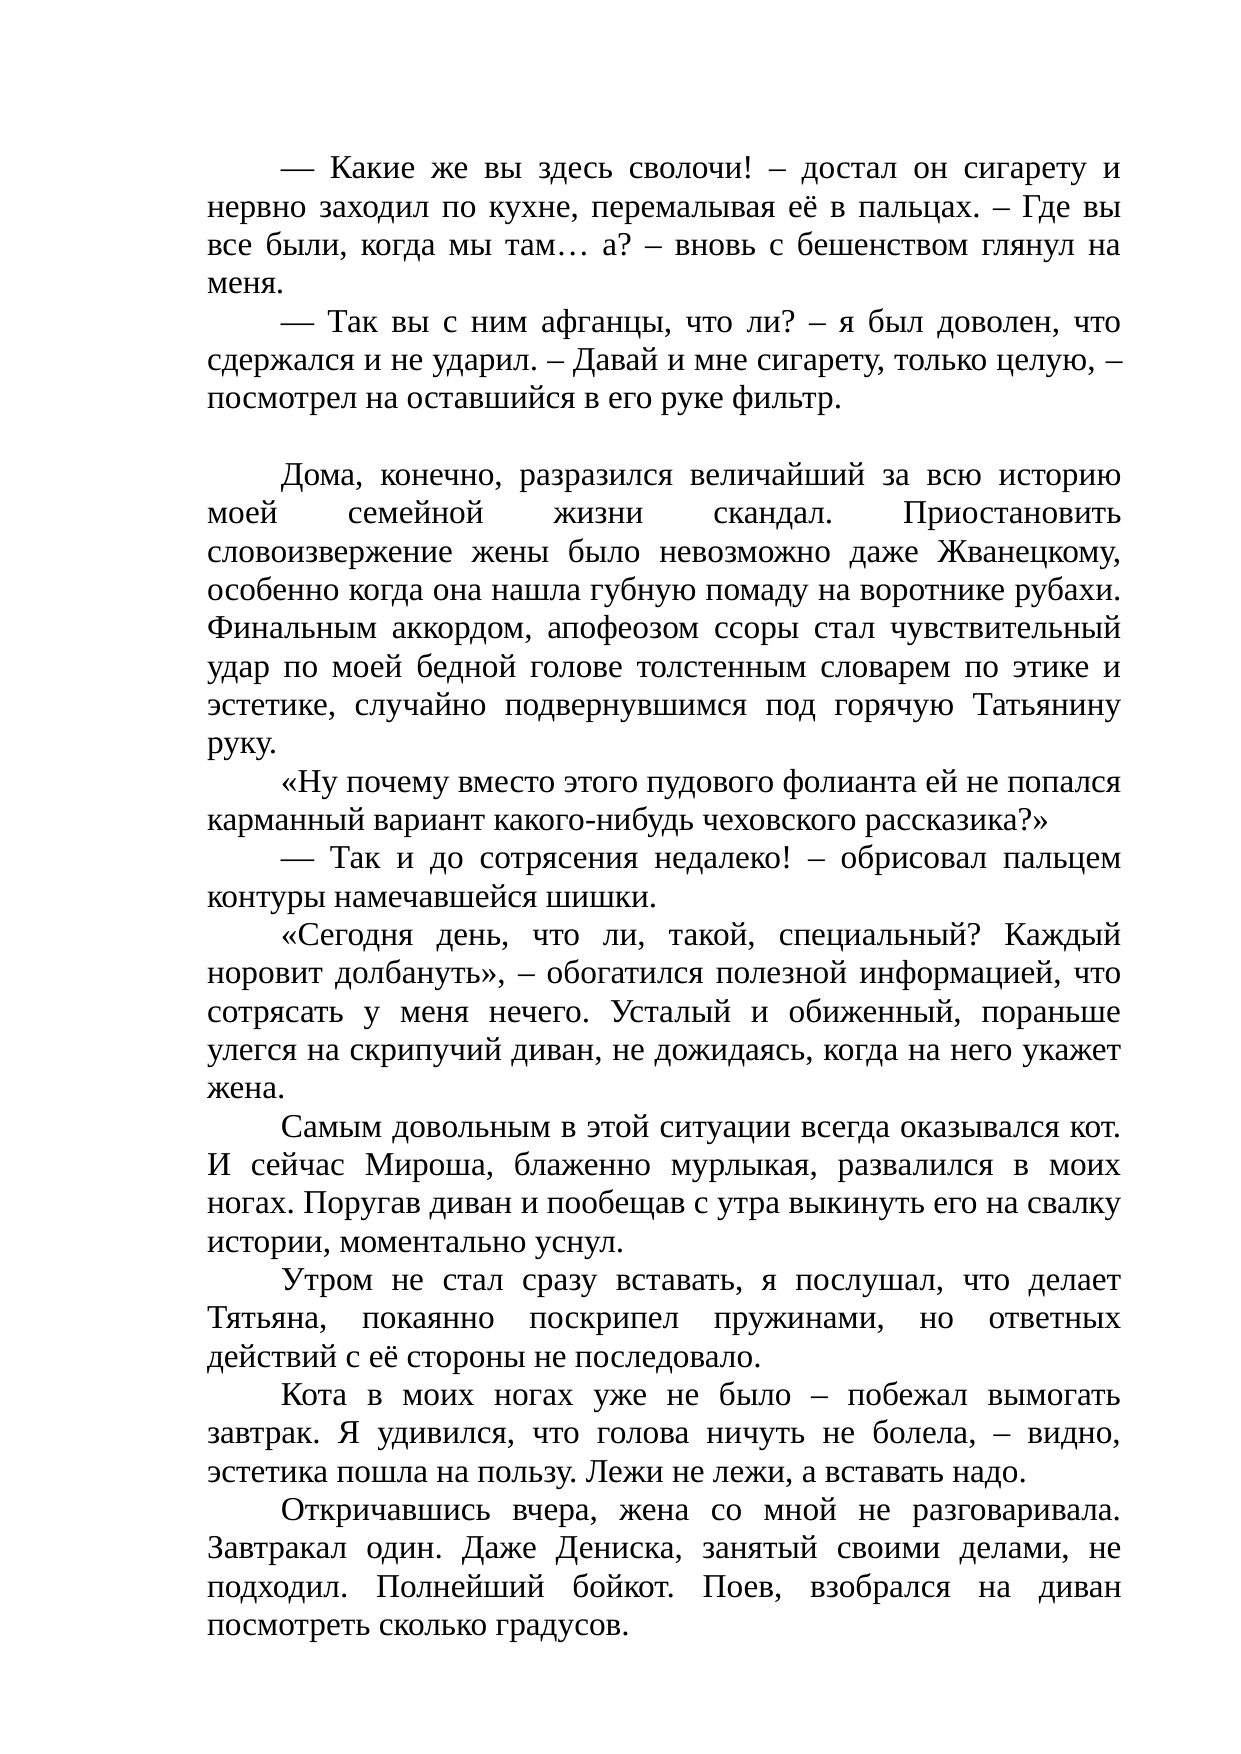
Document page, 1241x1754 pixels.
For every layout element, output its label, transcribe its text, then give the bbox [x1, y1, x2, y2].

text «Сегодня день, что ли, такой, специальный? Каждый норовит долбануть», – обогатился полезной информацией, что сотрясать у меня нечего. Усталый и обиженный, пораньше улегся на скрипучий диван, не дожидаясь, когда на него укажет жена. [207, 914, 1122, 1106]
text — Какие же вы здесь сволочи! – достал он сигарету и нервно заходил по кухне, перемалывая её в пальцах. – Где вы все были, когда мы там… а? – вновь с бешенством глянул на меня. [207, 148, 1122, 301]
text Откричавшись вчера, жена со мной не разговаривала. Завтракал один. Даже Дениска, занятый своими делами, не подходил. Полнейший бойкот. Поев, взобрался на диван посмотреть сколько градусов. [207, 1489, 1122, 1643]
text Кота в моих ногах уже не было – побежал вымогать завтрак. Я удивился, что голова ничуть не болела, – видно, эстетика пошла на пользу. Лежи не лежи, а вставать надо. [207, 1374, 1122, 1489]
text Дома, конечно, разразился величайший за всю историю моей семейной жизни скандал. Приостановить словоизвержение жены было невозможно даже Жванецкому, особенно когда она нашла губную помаду на воротнике рубахи. Финальным аккордом, апофеозом ссоры стал чувствительный удар по моей бедной голове толстенным словарем по этике и эстетике, случайно подвернувшимся под горячую Татьянину руку. [207, 454, 1122, 761]
text Утром не стал сразу вставать, я послушал, что делает Тятьяна, покаянно поскрипел пружинами, но ответных действий с её стороны не последовало. [207, 1259, 1122, 1374]
text — Так вы с ним афганцы, что ли? – я был доволен, что сдержался и не ударил. – Давай и мне сигарету, только целую, – посмотрел на оставшийся в его руке фильтр. [207, 301, 1122, 416]
text «Ну почему вместо этого пудового фолианта ей не попался карманный вариант какого‑нибудь чеховского рассказика?» [207, 761, 1122, 838]
text — Так и до сотрясения недалеко! – обрисовал пальцем контуры намечавшейся шишки. [207, 838, 1122, 914]
text Самым довольным в этой ситуации всегда оказывался кот. И сейчас Мироша, блаженно мурлыкая, развалился в моих ногах. Поругав диван и пообещав с утра выкинуть его на свалку истории, моментально уснул. [207, 1106, 1122, 1259]
